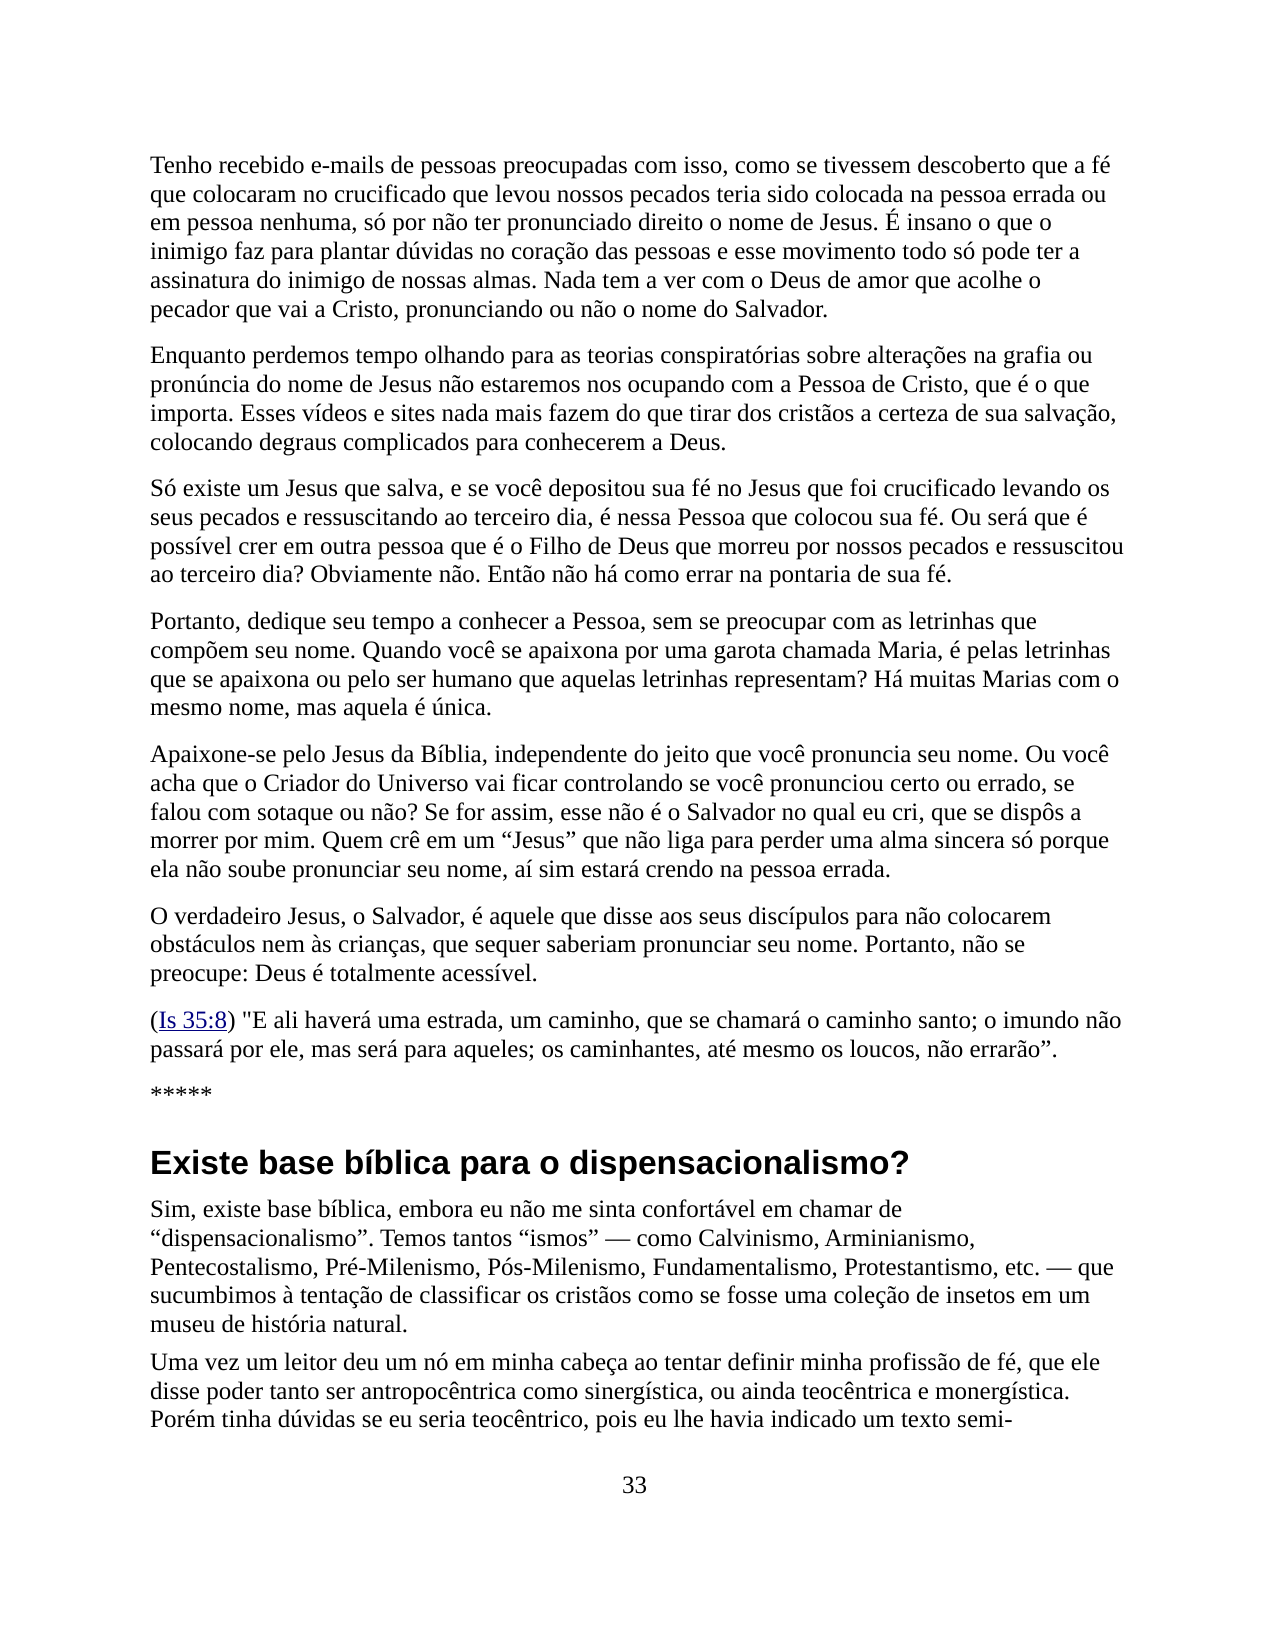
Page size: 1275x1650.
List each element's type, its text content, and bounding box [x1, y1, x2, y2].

subtitle Existe base bíblica para o dispensacionalismo? [150, 1143, 1125, 1182]
text Apaixone-se pelo Jesus da Bíblia, independente do jeito que você pronuncia seu nome. Ou você acha que o Criador do Universo vai ficar controlando se você pronunciou certo ou errado, se falou com sotaque ou não? Se for assim, esse não é o Salvador no qual eu cri, que se dispôs a morrer por mim. Quem crê em um “Jesus” que não liga para perder uma alma sincera só porque ela não soube pronunciar seu nome, aí sim estará crendo na pessoa errada. [150, 739, 1125, 883]
text Portanto, dedique seu tempo a conhecer a Pessoa, sem se preocupar com as letrinhas que compõem seu nome. Quando você se apaixona por uma garota chamada Maria, é pelas letrinhas que se apaixona ou pelo ser humano que aquelas letrinhas representam? Há muitas Marias com o mesmo nome, mas aquela é única. [150, 606, 1125, 721]
text Sim, existe base bíblica, embora eu não me sinta confortável em chamar de “dispensacionalismo”. Temos tantos “ismos” — como Calvinismo, Arminianismo, Pentecostalismo, Pré-Milenismo, Pós-Milenismo, Fundamentalismo, Protestantismo, etc. — que sucumbimos à tentação de classificar os cristãos como se fosse uma coleção de insetos em um museu de história natural. [150, 1194, 1125, 1338]
text O verdadeiro Jesus, o Salvador, é aquele que disse aos seus discípulos para não colocarem obstáculos nem às crianças, que sequer saberiam pronunciar seu nome. Portanto, não se preocupe: Deus é totalmente acessível. [150, 901, 1125, 987]
text ***** [150, 1080, 1125, 1109]
text Enquanto perdemos tempo olhando para as teorias conspiratórias sobre alterações na grafia ou pronúncia do nome de Jesus não estaremos nos ocupando com a Pessoa de Cristo, que é o que importa. Esses vídeos e sites nada mais fazem do que tirar dos cristãos a certeza de sua salvação, colocando degraus complicados para conhecerem a Deus. [150, 340, 1125, 455]
text Uma vez um leitor deu um nó em minha cabeça ao tentar definir minha profissão de fé, que ele disse poder tanto ser antropocêntrica como sinergística, ou ainda teocêntrica e monergística. Porém tinha dúvidas se eu seria teocêntrico, pois eu lhe havia indicado um texto semi- [150, 1347, 1125, 1433]
text Tenho recebido e-mails de pessoas preocupadas com isso, como se tivessem descoberto que a fé que colocaram no crucificado que levou nossos pecados teria sido colocada na pessoa errada ou em pessoa nenhuma, só por não ter pronunciado direito o nome de Jesus. É insano o que o inimigo faz para plantar dúvidas no coração das pessoas e esse movimento todo só pode ter a assinatura do inimigo de nossas almas. Nada tem a ver com o Deus de amor que acolhe o pecador que vai a Cristo, pronunciando ou não o nome do Salvador. [150, 150, 1125, 322]
text (Is 35:8) "E ali haverá uma estrada, um caminho, que se chamará o caminho santo; o imundo não passará por ele, mas será para aqueles; os caminhantes, até mesmo os loucos, não errarão”. [150, 1005, 1125, 1062]
text Só existe um Jesus que salva, e se você depositou sua fé no Jesus que foi crucificado levando os seus pecados e ressuscitando ao terceiro dia, é nessa Pessoa que colocou sua fé. Ou será que é possível crer em outra pessoa que é o Filho de Deus que morreu por nossos pecados e ressuscitou ao terceiro dia? Obviamente não. Então não há como errar na pontaria de sua fé. [150, 473, 1125, 588]
